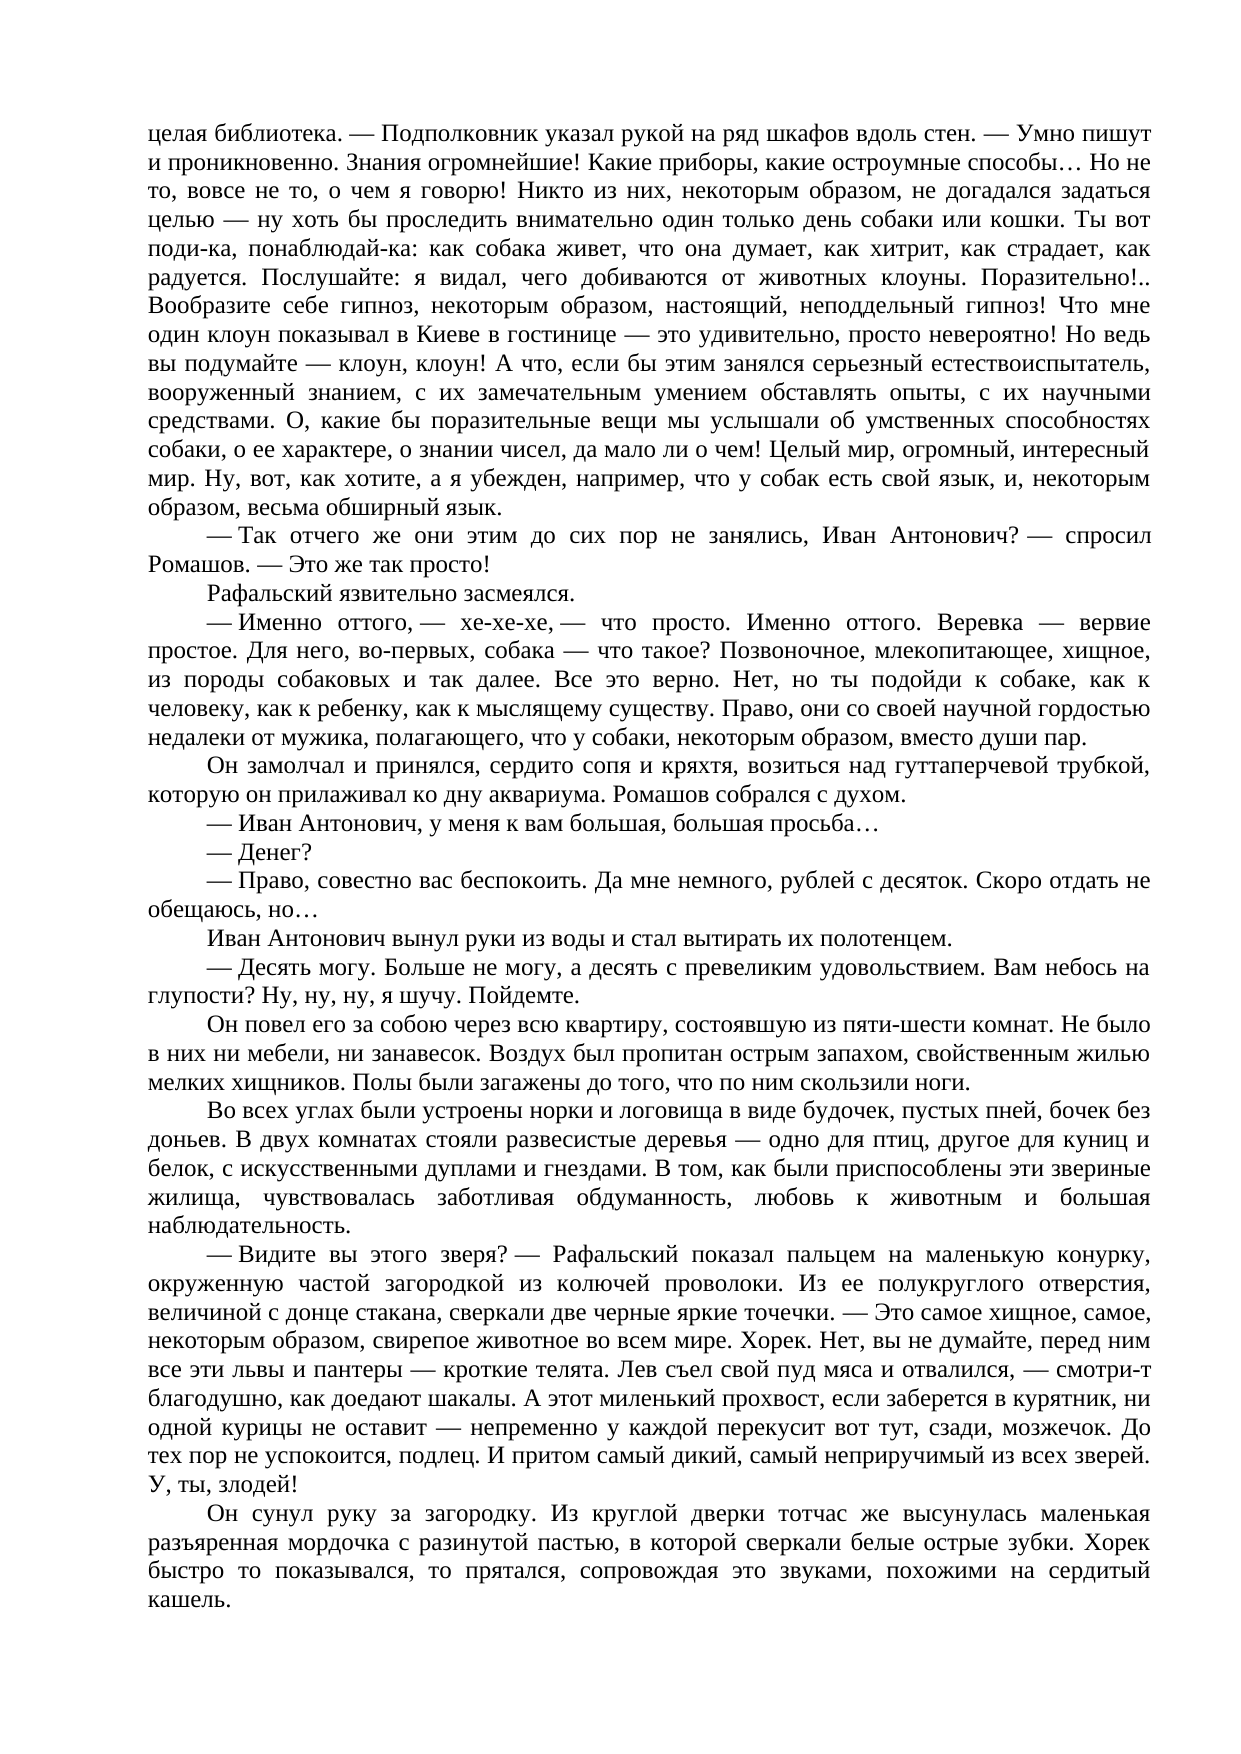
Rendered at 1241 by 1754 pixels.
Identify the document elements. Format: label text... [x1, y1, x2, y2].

text — Десять могу. Больше не могу, а десять с превеликим удовольствием. Вам небось на глупости? Ну, ну, ну, я шучу. Пойдемте. [148, 952, 1152, 1009]
text — Иван Антонович, у меня к вам большая, большая просьба… [148, 808, 1152, 837]
text — Видите вы этого зверя? — Рафальский показал пальцем на маленькую конурку, окруженную частой загородкой из колючей проволоки. Из ее полукруглого отверстия, величиной с донце стакана, сверкали две черные яркие точечки. — Это самое хищное, самое, некоторым образом, свирепое животное во всем мире. Хорек. Нет, вы не думайте, перед ним все эти львы и пантеры — кроткие телята. Лев съел свой пуд мяса и отвалился, — смотри-т благодушно, как доедают шакалы. А этот миленький прохвост, если заберется в курятник, ни одной курицы не оставит — непременно у каждой перекусит вот тут, сзади, мозжечок. До тех пор не успокоится, подлец. И притом самый дикий, самый неприручимый из всех зверей. У, ты, злодей! [148, 1239, 1152, 1498]
text целая библиотека. — Подполковник указал рукой на ряд шкафов вдоль стен. — Умно пишут и проникновенно. Знания огромнейшие! Какие приборы, какие остроумные способы… Но не то, вовсе не то, о чем я говорю! Никто из них, некоторым образом, не догадался задаться целью — ну хоть бы проследить внимательно один только день собаки или кошки. Ты вот поди-ка, понаблюдай-ка: как собака живет, что она думает, как хитрит, как страдает, как радуется. Послушайте: я видал, чего добиваются от животных клоуны. Поразительно!.. Вообразите себе гипноз, некоторым образом, настоящий, неподдельный гипноз! Что мне один клоун показывал в Киеве в гостинице — это удивительно, просто невероятно! Но ведь вы подумайте — клоун, клоун! А что, если бы этим занялся серьезный естествоиспытатель, вооруженный знанием, с их замечательным умением обставлять опыты, с их научными средствами. О, какие бы поразительные вещи мы услышали об умственных способностях собаки, о ее характере, о знании чисел, да мало ли о чем! Целый мир, огромный, интересный мир. Ну, вот, как хотите, а я убежден, например, что у собак есть свой язык, и, некоторым образом, весьма обширный язык. [148, 118, 1152, 521]
text Рафальский язвительно засмеялся. [148, 578, 1152, 607]
text Он повел его за собою через всю квартиру, состоявшую из пяти-шести комнат. Не было в них ни мебели, ни занавесок. Воздух был пропитан острым запахом, свойственным жилью мелких хищников. Полы были загажены до того, что по ним скользили ноги. [148, 1009, 1152, 1096]
text Он замолчал и принялся, сердито сопя и кряхтя, возиться над гуттаперчевой трубкой, которую он прилаживал ко дну аквариума. Ромашов собрался с духом. [148, 751, 1152, 808]
text — Право, совестно вас беспокоить. Да мне немного, рублей с десяток. Скоро отдать не обещаюсь, но… [148, 866, 1152, 923]
text — Именно оттого, — хе-хе-хе, — что просто. Именно оттого. Веревка — вервие простое. Для него, во-первых, собака — что такое? Позвоночное, млекопитающее, хищное, из породы собаковых и так далее. Все это верно. Нет, но ты подойди к собаке, как к человеку, как к ребенку, как к мыслящему существу. Право, они со своей научной гордостью недалеки от мужика, полагающего, что у собаки, некоторым образом, вместо души пар. [148, 607, 1152, 751]
text Иван Антонович вынул руки из воды и стал вытирать их полотенцем. [148, 923, 1152, 952]
text Во всех углах были устроены норки и логовища в виде будочек, пустых пней, бочек без доньев. В двух комнатах стояли развесистые деревья — одно для птиц, другое для куниц и белок, с искусственными дуплами и гнездами. В том, как были приспособлены эти звериные жилища, чувствовалась заботливая обдуманность, любовь к животным и большая наблюдательность. [148, 1096, 1152, 1239]
text Он сунул руку за загородку. Из круглой дверки тотчас же высунулась маленькая разъяренная мордочка с разинутой пастью, в которой сверкали белые острые зубки. Хорек быстро то показывался, то прятался, сопровождая это звуками, похожими на сердитый кашель. [148, 1498, 1152, 1613]
text — Так отчего же они этим до сих пор не занялись, Иван Антонович? — спросил Ромашов. — Это же так просто! [148, 521, 1152, 578]
text — Денег? [148, 837, 1152, 866]
